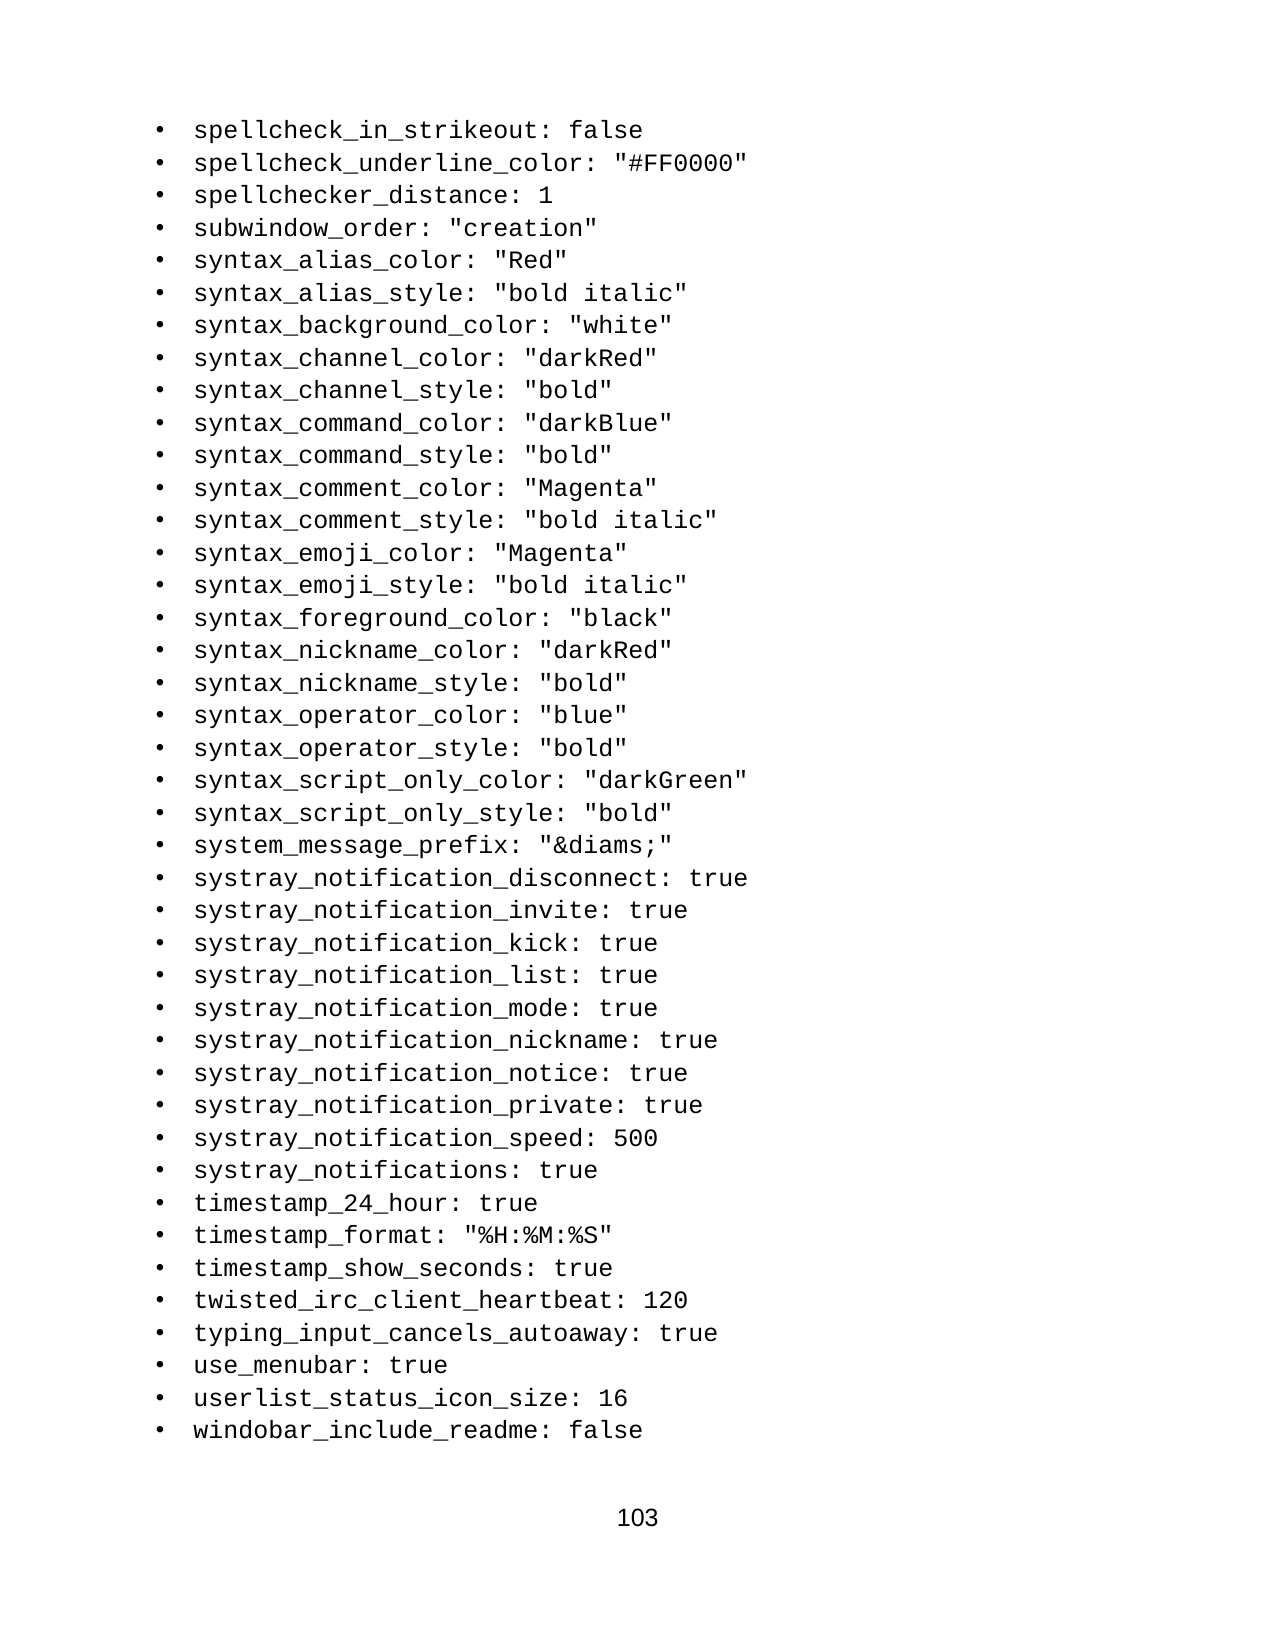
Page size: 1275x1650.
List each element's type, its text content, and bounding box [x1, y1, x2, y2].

list systray_notifications: true [156, 1158, 1157, 1186]
list systray_notification_mode: true [156, 996, 1157, 1024]
list syntax_script_only_style: "bold" [156, 801, 1157, 829]
list twisted_irc_client_heartbeat: 120 [156, 1288, 1157, 1316]
list spellcheck_underline_color: "#FF0000" [156, 151, 1157, 179]
list spellcheck_in_strikeout: false [156, 118, 1157, 146]
list systray_notification_nickname: true [156, 1028, 1157, 1056]
list syntax_alias_style: "bold italic" [156, 281, 1157, 309]
list syntax_comment_color: "Magenta" [156, 476, 1157, 504]
list syntax_nickname_color: "darkRed" [156, 638, 1157, 666]
list systray_notification_speed: 500 [156, 1126, 1157, 1154]
list systray_notification_private: true [156, 1093, 1157, 1121]
list timestamp_24_hour: true [156, 1191, 1157, 1219]
list timestamp_format: "%H:%M:%S" [156, 1223, 1157, 1251]
list subwindow_order: "creation" [156, 216, 1157, 244]
list syntax_emoji_style: "bold italic" [156, 573, 1157, 601]
list syntax_channel_color: "darkRed" [156, 346, 1157, 374]
list systray_notification_kick: true [156, 931, 1157, 959]
list syntax_script_only_color: "darkGreen" [156, 768, 1157, 796]
list syntax_comment_style: "bold italic" [156, 508, 1157, 536]
list syntax_operator_style: "bold" [156, 736, 1157, 764]
list syntax_emoji_color: "Magenta" [156, 541, 1157, 569]
list windobar_include_readme: false [156, 1418, 1157, 1446]
list syntax_alias_color: "Red" [156, 248, 1157, 276]
list timestamp_show_seconds: true [156, 1256, 1157, 1284]
list spellchecker_distance: 1 [156, 183, 1157, 211]
list use_menubar: true [156, 1353, 1157, 1381]
list syntax_foreground_color: "black" [156, 606, 1157, 634]
list systray_notification_invite: true [156, 898, 1157, 926]
list syntax_nickname_style: "bold" [156, 671, 1157, 699]
list system_message_prefix: "&diams;" [156, 833, 1157, 861]
list syntax_command_style: "bold" [156, 443, 1157, 471]
list systray_notification_disconnect: true [156, 866, 1157, 894]
list systray_notification_list: true [156, 963, 1157, 991]
list syntax_channel_style: "bold" [156, 378, 1157, 406]
list typing_input_cancels_autoaway: true [156, 1321, 1157, 1349]
list userlist_status_icon_size: 16 [156, 1386, 1157, 1414]
list systray_notification_notice: true [156, 1061, 1157, 1089]
list syntax_command_color: "darkBlue" [156, 411, 1157, 439]
list syntax_operator_color: "blue" [156, 703, 1157, 731]
list syntax_background_color: "white" [156, 313, 1157, 341]
